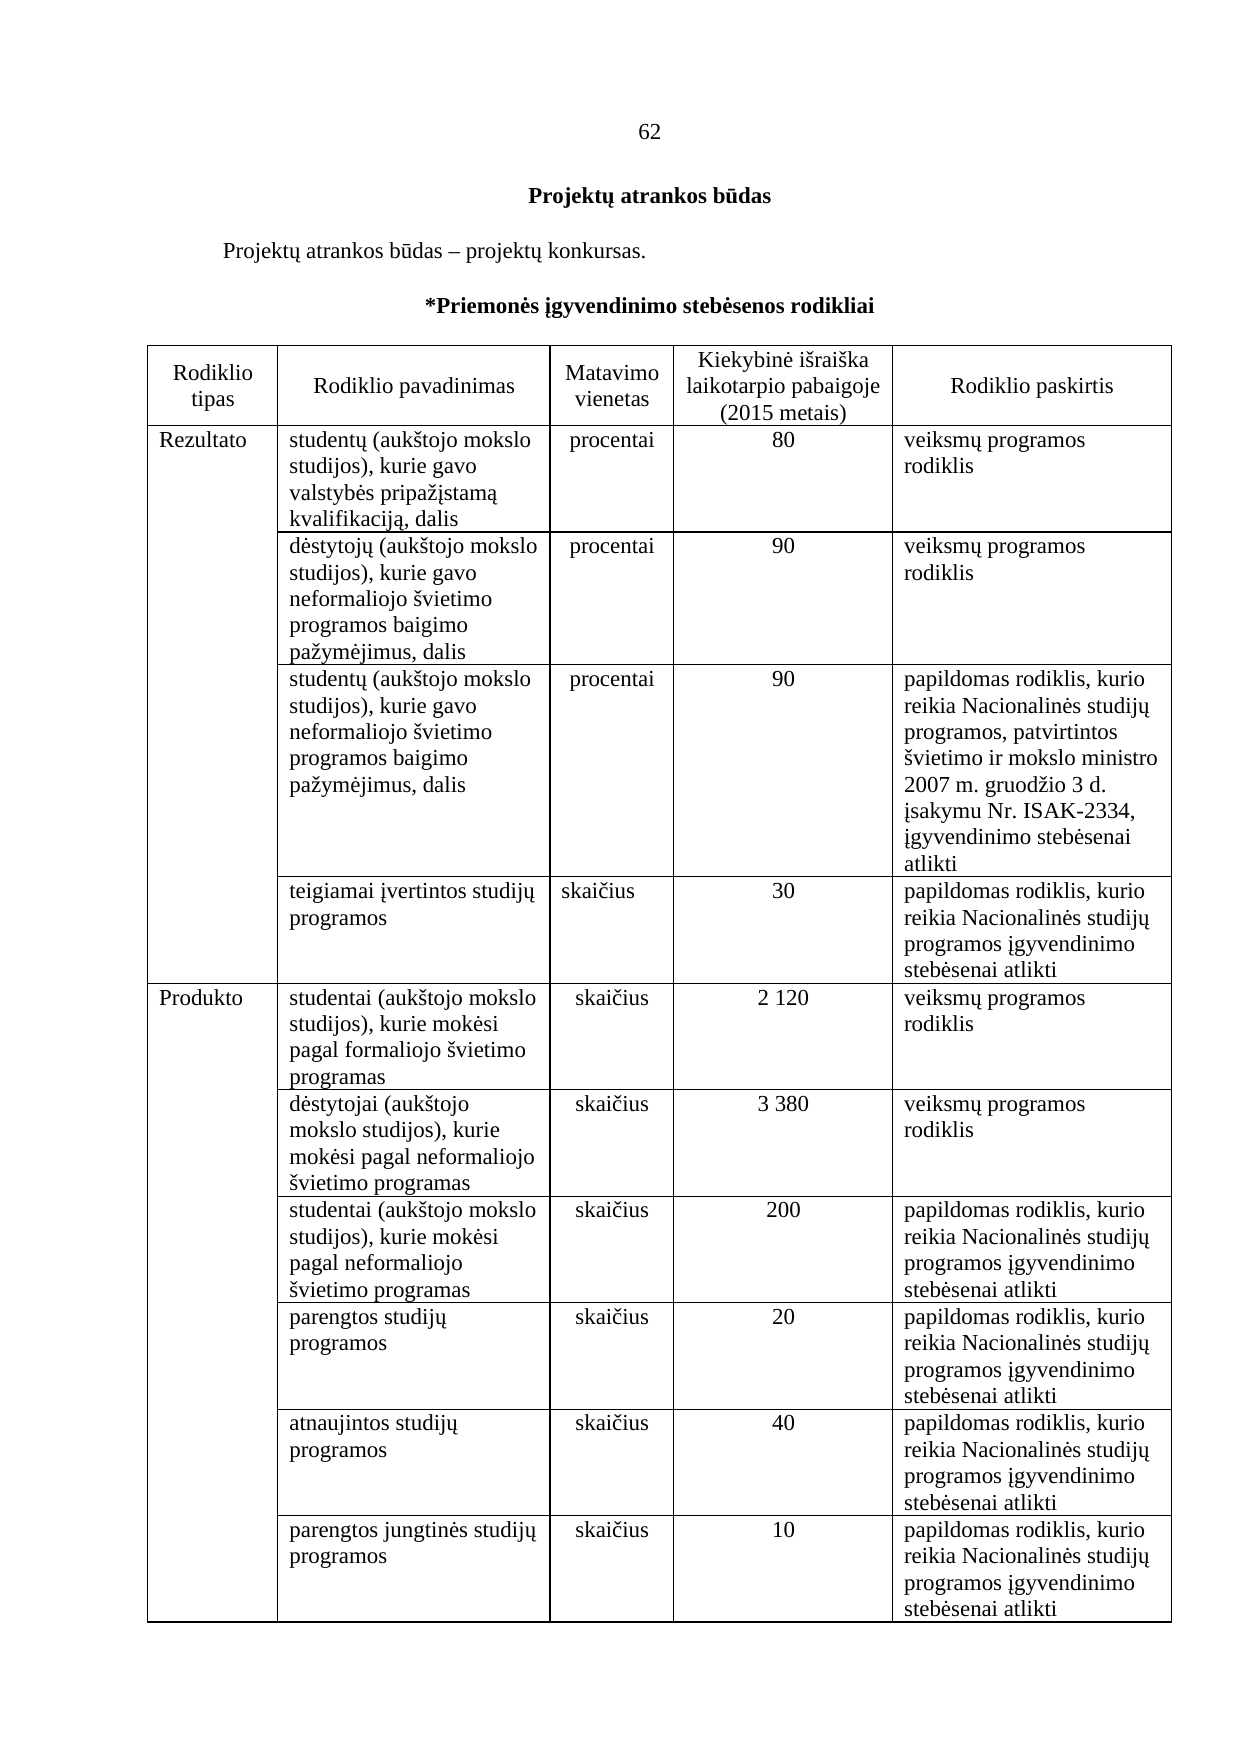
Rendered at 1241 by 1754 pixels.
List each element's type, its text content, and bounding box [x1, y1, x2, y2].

table_cell veiksmų programos rodiklis [893, 533, 1171, 664]
table_cell papildomas rodiklis, kurio reikia Nacionalinės studijų programos įgyvendinimo stebėsenai atlikti [893, 877, 1171, 983]
table_cell teigiamai įvertintos studijų programos [278, 877, 549, 983]
table_header Rodiklio tipas [148, 346, 277, 425]
table_cell papildomas rodiklis, kurio reikia Nacionalinės studijų programos įgyvendinimo stebėsenai atlikti [893, 1303, 1171, 1408]
table_cell Rezultato [148, 426, 277, 983]
table_cell skaičius [551, 877, 673, 983]
table_cell atnaujintos studijų programos [278, 1410, 549, 1515]
table_cell papildomas rodiklis, kurio reikia Nacionalinės studijų programos, patvirtintos švietimo ir mokslo ministro 2007 m. gruodžio 3 d. įsakymu Nr. ISAK-2334, įgyvendinimo stebėsenai atlikti [893, 665, 1171, 876]
table_cell papildomas rodiklis, kurio reikia Nacionalinės studijų programos įgyvendinimo stebėsenai atlikti [893, 1197, 1171, 1302]
table_cell veiksmų programos rodiklis [893, 426, 1171, 531]
table_cell 30 [674, 877, 892, 983]
table_cell skaičius [551, 984, 673, 1089]
table_header Rodiklio paskirtis [893, 346, 1171, 425]
table_cell 200 [674, 1197, 892, 1302]
table_cell dėstytojų (aukštojo mokslo studijos), kurie gavo neformaliojo švietimo programos baigimo pažymėjimus, dalis [278, 533, 549, 664]
table_cell skaičius [551, 1410, 673, 1515]
table_cell papildomas rodiklis, kurio reikia Nacionalinės studijų programos įgyvendinimo stebėsenai atlikti [893, 1516, 1171, 1621]
table_cell 10 [674, 1516, 892, 1621]
table_cell 80 [674, 426, 892, 531]
table_cell 2 120 [674, 984, 892, 1089]
table_cell dėstytojai (aukštojo mokslo studijos), kurie mokėsi pagal neformaliojo švietimo programas [278, 1090, 549, 1196]
table_cell veiksmų programos rodiklis [893, 984, 1171, 1089]
table_cell studentai (aukštojo mokslo studijos), kurie mokėsi pagal neformaliojo švietimo programas [278, 1197, 549, 1302]
table_cell 3 380 [674, 1090, 892, 1196]
text Projektų atrankos būdas – projektų konkursas. [185, 237, 1152, 263]
table_header Kiekybinė išraiška laikotarpio pabaigoje (2015 metais) [674, 346, 892, 425]
table_cell 40 [674, 1410, 892, 1515]
table_cell Produkto [148, 984, 277, 1621]
table_cell skaičius [551, 1516, 673, 1621]
table_cell procentai [551, 533, 673, 664]
table_cell papildomas rodiklis, kurio reikia Nacionalinės studijų programos įgyvendinimo stebėsenai atlikti [893, 1410, 1171, 1515]
table_cell veiksmų programos rodiklis [893, 1090, 1171, 1196]
table_cell 20 [674, 1303, 892, 1408]
table_header Rodiklio pavadinimas [278, 346, 549, 425]
table_cell procentai [551, 426, 673, 531]
table_cell studentų (aukštojo mokslo studijos), kurie gavo valstybės pripažįstamą kvalifikaciją, dalis [278, 426, 549, 531]
table_cell skaičius [551, 1197, 673, 1302]
text *Priemonės įgyvendinimo stebėsenos rodikliai [148, 292, 1152, 318]
table_cell studentai (aukštojo mokslo studijos), kurie mokėsi pagal formaliojo švietimo programas [278, 984, 549, 1089]
table_cell studentų (aukštojo mokslo studijos), kurie gavo neformaliojo švietimo programos baigimo pažymėjimus, dalis [278, 665, 549, 876]
table_cell 90 [674, 533, 892, 664]
table_cell parengtos jungtinės studijų programos [278, 1516, 549, 1621]
table_cell parengtos studijų programos [278, 1303, 549, 1408]
text Projektų atrankos būdas [148, 182, 1152, 208]
table_cell skaičius [551, 1090, 673, 1196]
table_cell procentai [551, 665, 673, 876]
table_cell skaičius [551, 1303, 673, 1408]
table_cell 90 [674, 665, 892, 876]
table_header Matavimo vienetas [551, 346, 673, 425]
